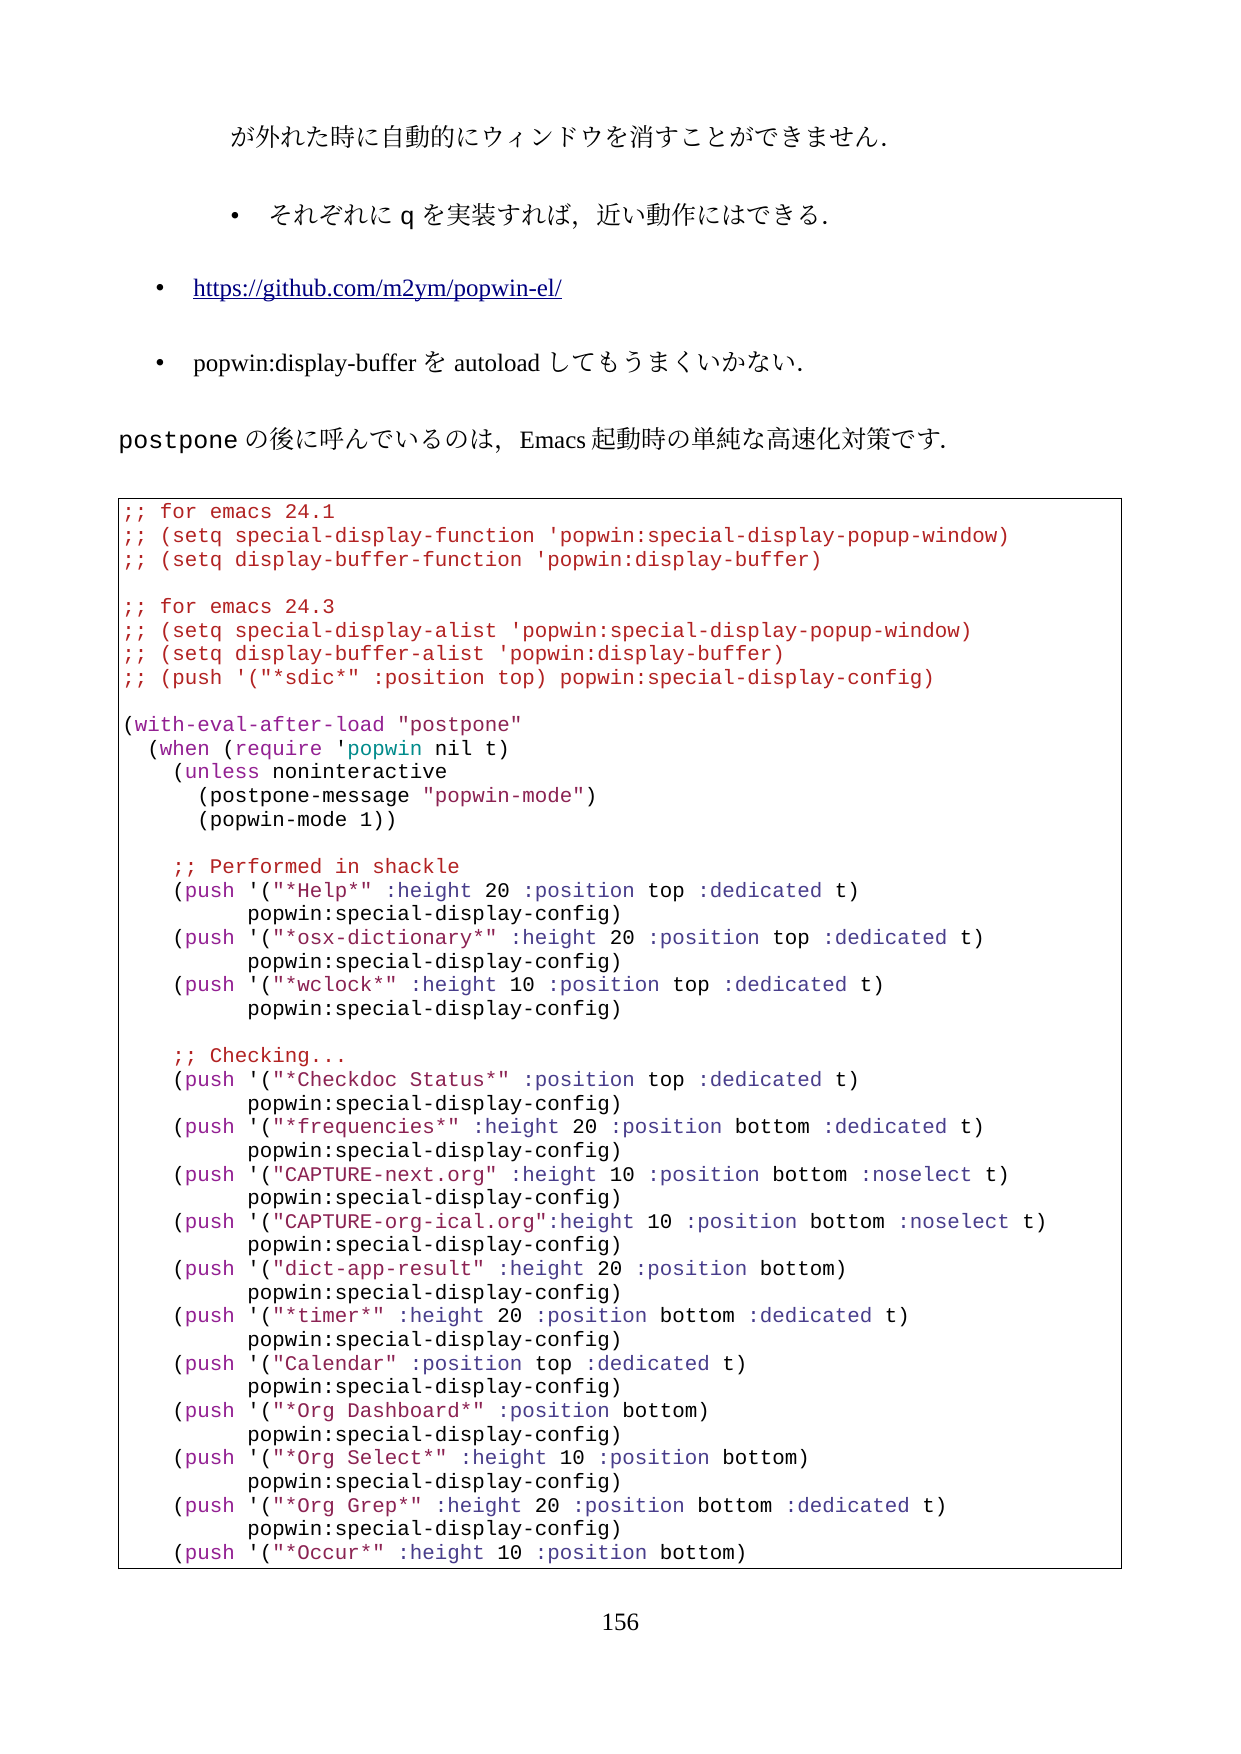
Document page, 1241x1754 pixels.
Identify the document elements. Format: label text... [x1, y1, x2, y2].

list が外れた時に自動的にウィンドウを消すことができません． [193, 118, 1122, 183]
text (push '("*Help*" :height 20 :position top :dedicated t) [119, 876, 1121, 899]
text (push '("CAPTURE-next.org" :height 10 :position bottom :noselect t) [119, 1159, 1121, 1183]
text (postpone-message "popwin-mode") [119, 781, 1121, 805]
text postpone の後に呼んでいるのは，Emacs起動時の単純な高速化対策です． [118, 420, 1122, 485]
list https://github.com/m2ym/popwin-el/ [156, 273, 1122, 330]
list popwin:display-buffer を autoload してもうまくいかない． [156, 343, 1122, 407]
text (unless noninteractive [119, 758, 1121, 781]
text (push '("*Org Grep*" :height 20 :position bottom :dedicated t) [119, 1491, 1121, 1514]
text (push '("*Org Dashboard*" :position bottom) [119, 1396, 1121, 1420]
text ;; (push '("*sdic*" :position top) popwin:special-display-config) [119, 663, 1121, 687]
text popwin:special-display-config) [119, 899, 1121, 923]
text ;; Checking... [119, 1041, 1121, 1065]
text (popwin-mode 1)) [119, 805, 1121, 828]
text (push '("Calendar" :position top :dedicated t) [119, 1349, 1121, 1372]
text (push '("*osx-dictionary*" :height 20 :position top :dedicated t) [119, 923, 1121, 947]
text (push '("CAPTURE-org-ical.org":height 10 :position bottom :noselect t) [119, 1207, 1121, 1231]
text (with-eval-after-load "postpone" [119, 710, 1121, 734]
text popwin:special-display-config) [119, 1372, 1121, 1396]
text popwin:special-display-config) [119, 1183, 1121, 1207]
text ;; (setq display-buffer-function 'popwin:display-buffer) [119, 545, 1121, 568]
text popwin:special-display-config) [119, 994, 1121, 1018]
text ;; for emacs 24.3 [119, 592, 1121, 616]
text popwin:special-display-config) [119, 1514, 1121, 1538]
text ;; (setq special-display-function 'popwin:special-display-popup-window) [119, 521, 1121, 545]
text popwin:special-display-config) [119, 1136, 1121, 1159]
text (push '("*Checkdoc Status*" :position top :dedicated t) [119, 1065, 1121, 1089]
text popwin:special-display-config) [119, 1278, 1121, 1301]
text (push '("dict-app-result" :height 20 :position bottom) [119, 1254, 1121, 1278]
text popwin:special-display-config) [119, 947, 1121, 970]
list それぞれに q を実装すれば，近い動作にはできる． [231, 195, 1122, 260]
text ;; (setq special-display-alist 'popwin:special-display-popup-window) [119, 616, 1121, 639]
text popwin:special-display-config) [119, 1089, 1121, 1112]
text (push '("*timer*" :height 20 :position bottom :dedicated t) [119, 1301, 1121, 1325]
text (push '("*Occur*" :height 10 :position bottom) [119, 1538, 1121, 1568]
text popwin:special-display-config) [119, 1231, 1121, 1254]
text popwin:special-display-config) [119, 1420, 1121, 1443]
text (push '("*frequencies*" :height 20 :position bottom :dedicated t) [119, 1112, 1121, 1136]
text popwin:special-display-config) [119, 1467, 1121, 1491]
text ;; for emacs 24.1 [119, 499, 1121, 521]
text (push '("*Org Select*" :height 10 :position bottom) [119, 1443, 1121, 1467]
text (push '("*wclock*" :height 10 :position top :dedicated t) [119, 970, 1121, 994]
text ;; Performed in shackle [119, 852, 1121, 876]
text ;; (setq display-buffer-alist 'popwin:display-buffer) [119, 639, 1121, 663]
text (when (require 'popwin nil t) [119, 734, 1121, 758]
text popwin:special-display-config) [119, 1325, 1121, 1349]
